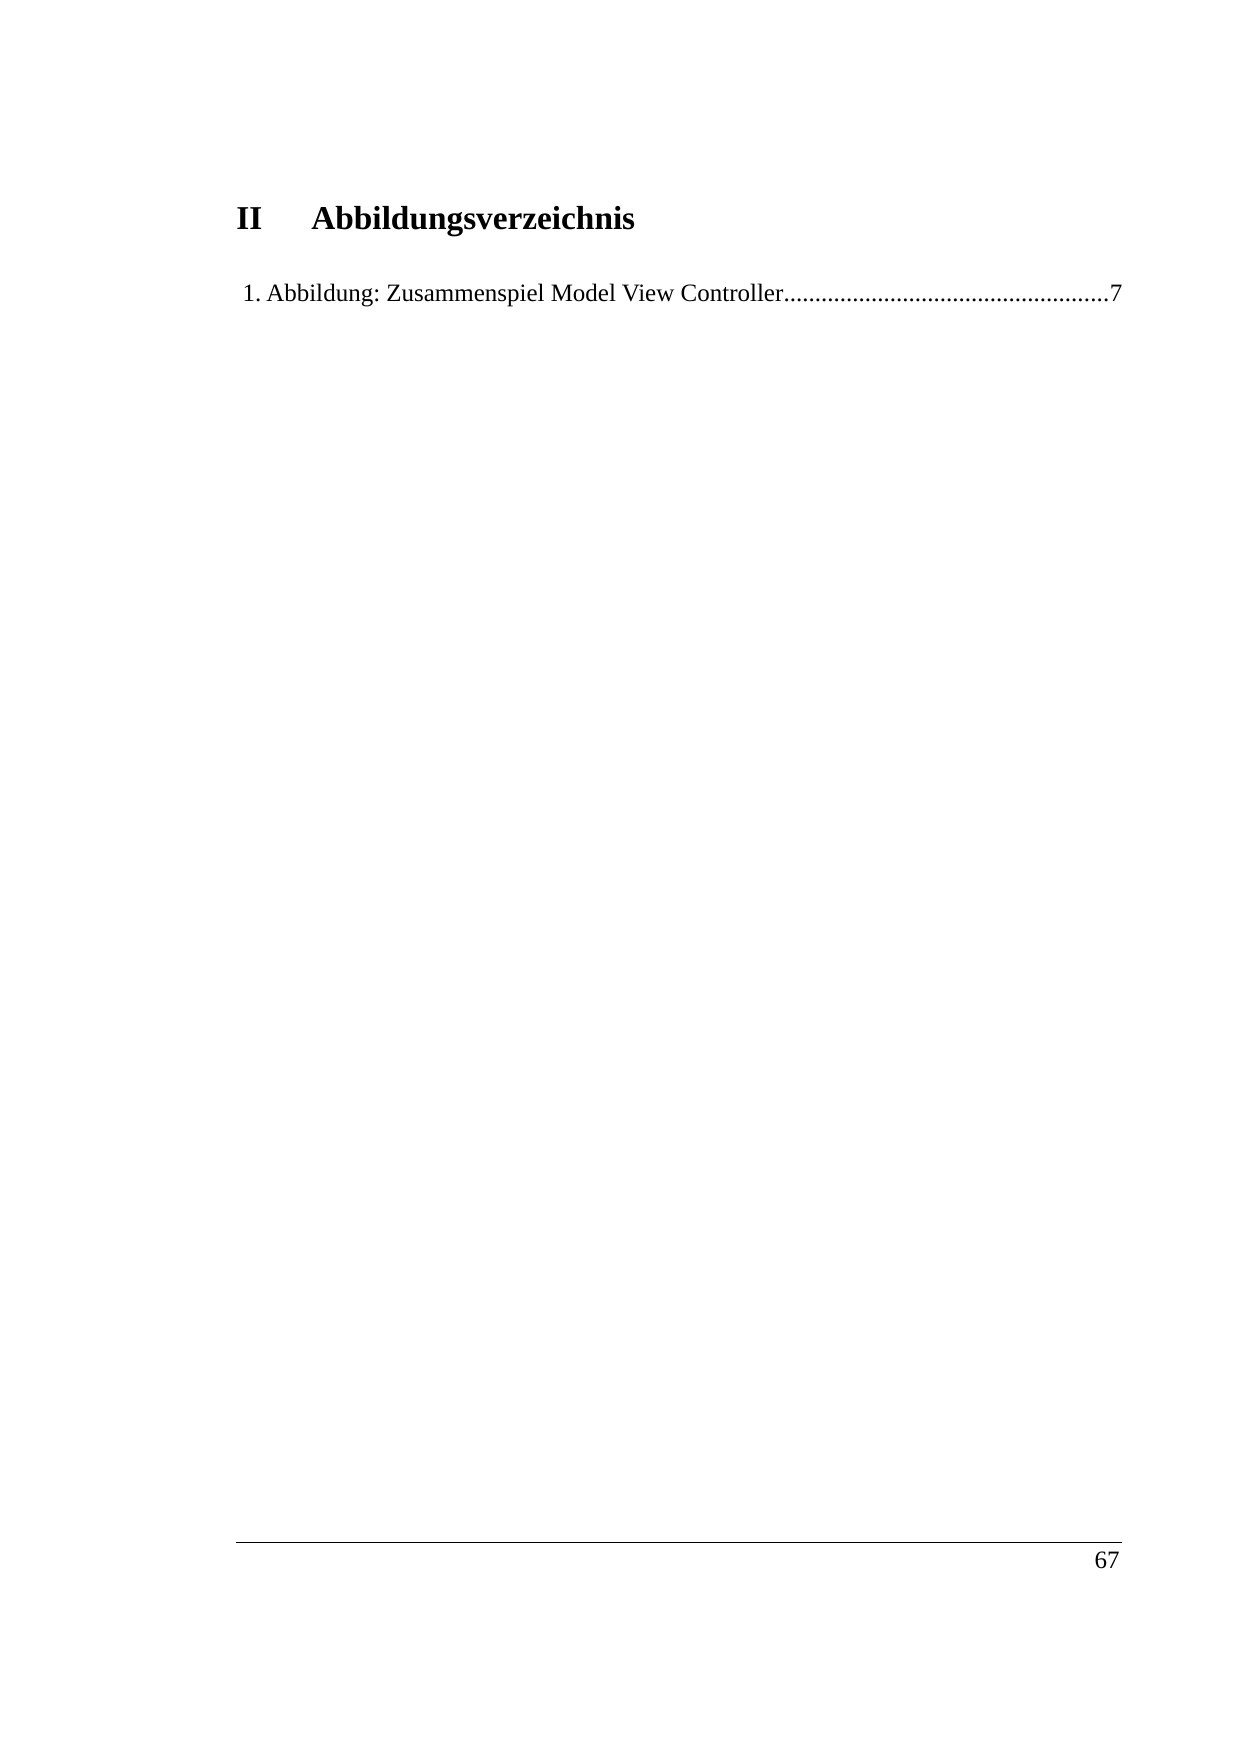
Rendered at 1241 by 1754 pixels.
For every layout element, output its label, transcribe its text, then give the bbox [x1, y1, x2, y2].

subtitle II Abbildungsverzeichnis [236, 198, 1122, 236]
text 1. Abbildung: Zusammenspiel Model View Controller 7 [236, 278, 1122, 306]
